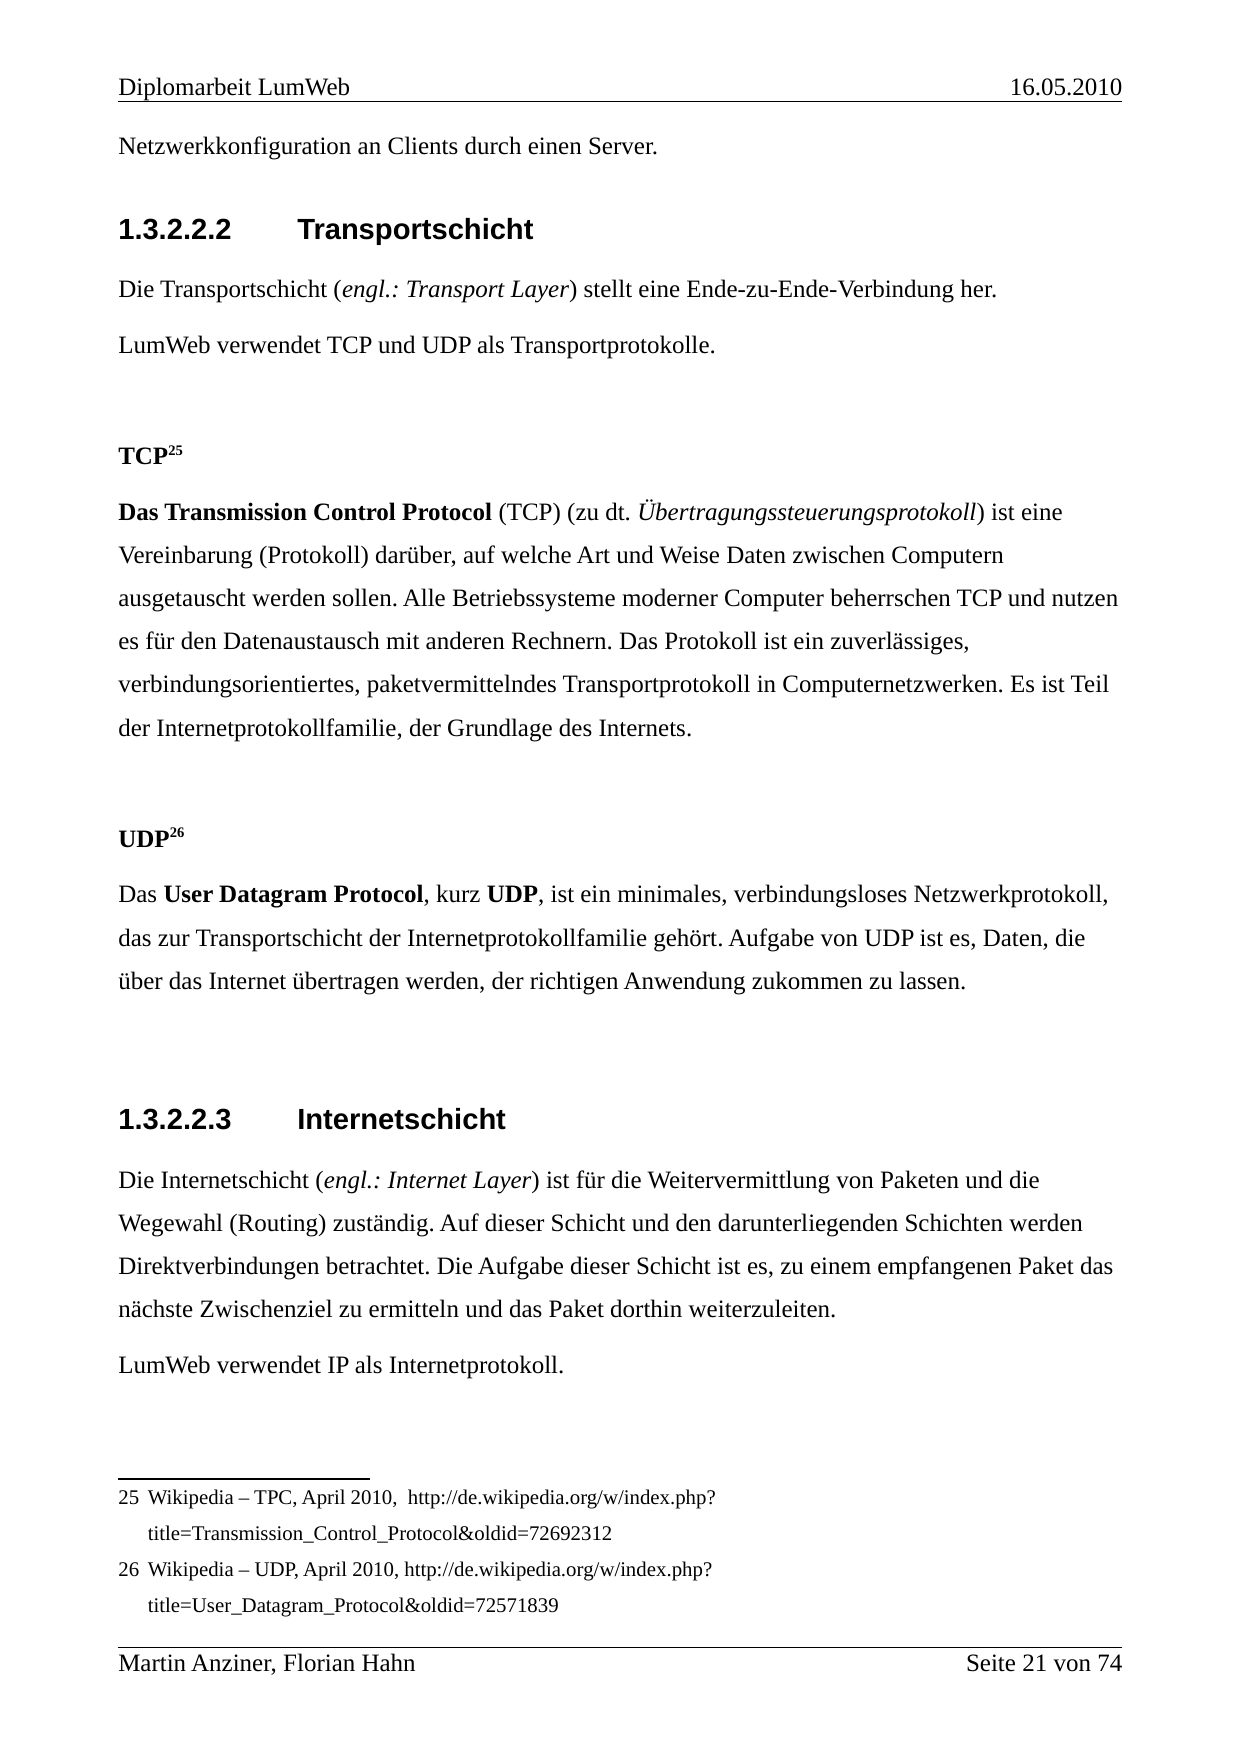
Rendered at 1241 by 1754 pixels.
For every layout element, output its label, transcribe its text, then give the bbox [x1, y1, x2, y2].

subtitle Internetschicht [118, 1102, 1122, 1136]
text Wikipedia – UDP, April 2010, http://de.wikipedia.org/w/index.php?title=User_Datagram_Protocol&oldid=72571839 [118, 1557, 1122, 1617]
subtitle Transportschicht [118, 212, 1122, 245]
text TCP [118, 441, 1122, 470]
text Die Transportschicht (engl.: Transport Layer) stellt eine Ende-zu-Ende-Verbindung her. [118, 274, 1122, 303]
text LumWeb verwendet IP als Internetprotokoll. [118, 1350, 1122, 1379]
text Netzwerkkonfiguration an Clients durch einen Server. [118, 131, 1122, 160]
text LumWeb verwendet TCP und UDP als Transportprotokolle. [118, 330, 1122, 359]
text Die Internetschicht (engl.: Internet Layer) ist für die Weitervermittlung von Paketen und die Wegewahl (Routing) zuständig. Auf dieser Schicht und den darunterliegenden Schichten werden Direktverbindungen betrachtet. Die Aufgabe dieser Schicht ist es, zu einem empfangenen Paket das nächste Zwischenziel zu ermitteln und das Paket dorthin weiterzuleiten. [118, 1165, 1122, 1323]
text UDP [118, 824, 1122, 853]
text Das User Datagram Protocol, kurz UDP, ist ein minimales, verbindungsloses Netzwerkprotokoll, das zur Transportschicht der Internetprotokollfamilie gehört. Aufgabe von UDP ist es, Daten, die über das Internet übertragen werden, der richtigen Anwendung zukommen zu lassen. [118, 879, 1122, 994]
text Wikipedia – TPC, April 2010, http://de.wikipedia.org/w/index.php?title=Transmission_Control_Protocol&oldid=72692312 [118, 1485, 1122, 1545]
text Das Transmission Control Protocol (TCP) (zu dt. Übertragungssteuerungsprotokoll) ist eine Vereinbarung (Protokoll) darüber, auf welche Art und Weise Daten zwischen Computern ausgetauscht werden sollen. Alle Betriebssysteme moderner Computer beherrschen TCP und nutzen es für den Datenaustausch mit anderen Rechnern. Das Protokoll ist ein zuverlässiges, verbindungsorientiertes, paketvermittelndes Transportprotokoll in Computernetzwerken. Es ist Teil der Internetprotokollfamilie, der Grundlage des Internets. [118, 497, 1122, 741]
